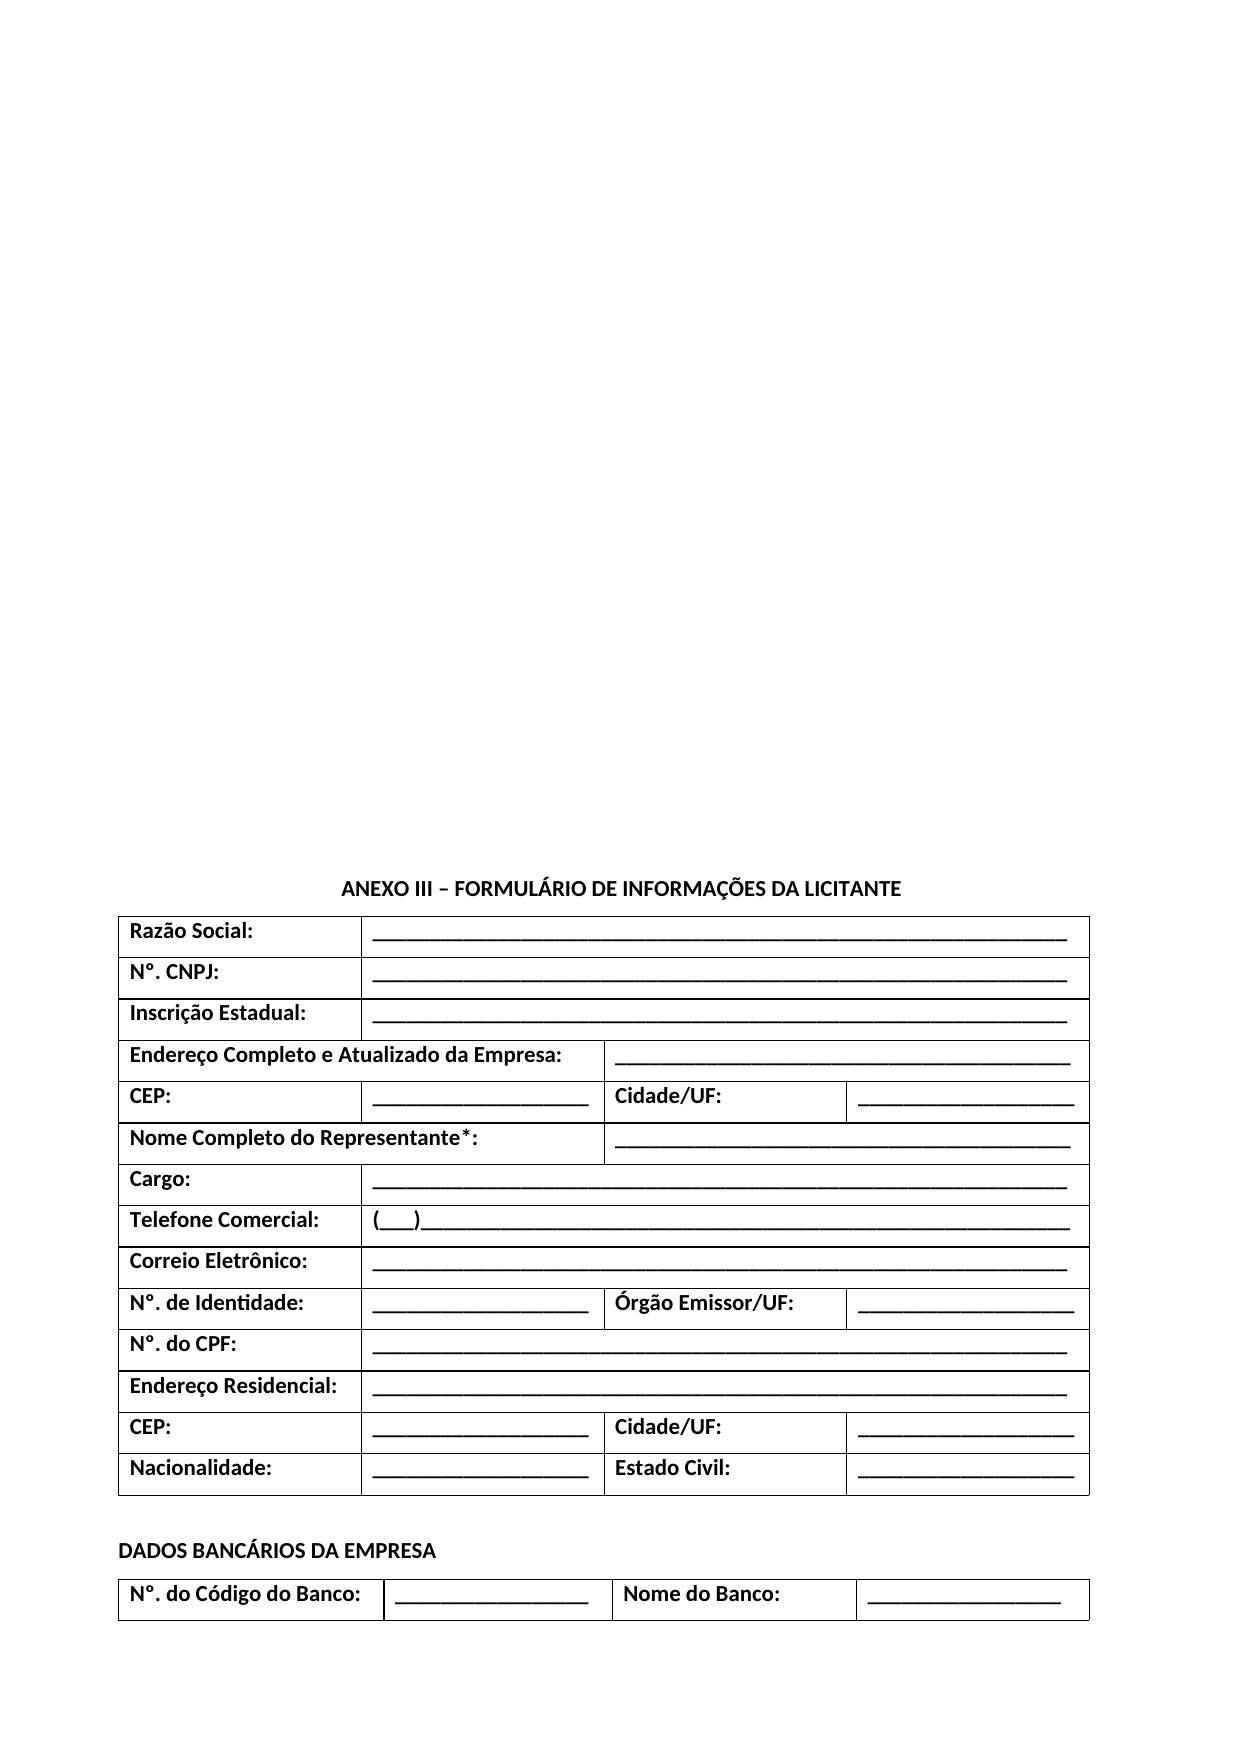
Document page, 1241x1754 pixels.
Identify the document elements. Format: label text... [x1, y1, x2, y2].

table_cell ___________________ [362, 1413, 604, 1453]
table_cell ___________________ [362, 1289, 604, 1329]
table_cell Cidade/UF: [605, 1082, 846, 1122]
text ANEXO III – FORMULÁRIO DE INFORMAÇÕES DA LICITANTE [118, 874, 1124, 902]
table_cell Endereço Residencial: [119, 1372, 361, 1412]
table_cell Correio Eletrônico: [119, 1248, 361, 1288]
table_cell (___)_________________________________________________________ [362, 1206, 1089, 1246]
table_cell Cidade/UF: [605, 1413, 846, 1453]
table_cell _____________________________________________________________ [362, 1330, 1089, 1370]
table_header Razão Social: [119, 917, 361, 957]
table_cell ___________________ [847, 1454, 1089, 1495]
table_cell Nº. CNPJ: [119, 958, 361, 998]
table_cell Nº. do CPF: [119, 1330, 361, 1370]
table_cell Órgão Emissor/UF: [605, 1289, 846, 1329]
table_cell _____________________________________________________________ [362, 958, 1089, 998]
table_cell Estado Civil: [605, 1454, 846, 1495]
table_cell ___________________ [362, 1454, 604, 1495]
table_cell Telefone Comercial: [119, 1206, 361, 1246]
table_header _____________________________________________________________ [362, 917, 1089, 957]
table_cell Nome Completo do Representante*: [119, 1124, 604, 1164]
table_cell _____________________________________________________________ [362, 1000, 1089, 1040]
table_cell ___________________ [362, 1082, 604, 1122]
table_header Nome do Banco: [613, 1580, 856, 1620]
table_cell Inscrição Estadual: [119, 1000, 361, 1040]
table_header Nº. do Código do Banco: [119, 1580, 383, 1620]
table_cell _____________________________________________________________ [362, 1165, 1089, 1205]
text DADOS BANCÁRIOS DA EMPRESA [118, 1537, 1112, 1565]
table_cell Endereço Completo e Atualizado da Empresa: [119, 1041, 604, 1081]
table_cell _____________________________________________________________ [362, 1248, 1089, 1288]
table_cell _____________________________________________________________ [362, 1372, 1089, 1412]
table_cell ___________________ [847, 1082, 1089, 1122]
table_cell Nacionalidade: [119, 1454, 361, 1495]
table_cell CEP: [119, 1413, 361, 1453]
table_cell Cargo: [119, 1165, 361, 1205]
table_cell ___________________ [847, 1413, 1089, 1453]
table_header _________________ [385, 1580, 612, 1620]
table_cell Nº. de Identidade: [119, 1289, 361, 1329]
table_cell ________________________________________ [605, 1041, 1089, 1081]
table_header _________________ [857, 1580, 1089, 1620]
table_cell ________________________________________ [605, 1124, 1089, 1164]
table_cell ___________________ [847, 1289, 1089, 1329]
table_cell ­­­­­­­­­CEP: [119, 1082, 361, 1122]
